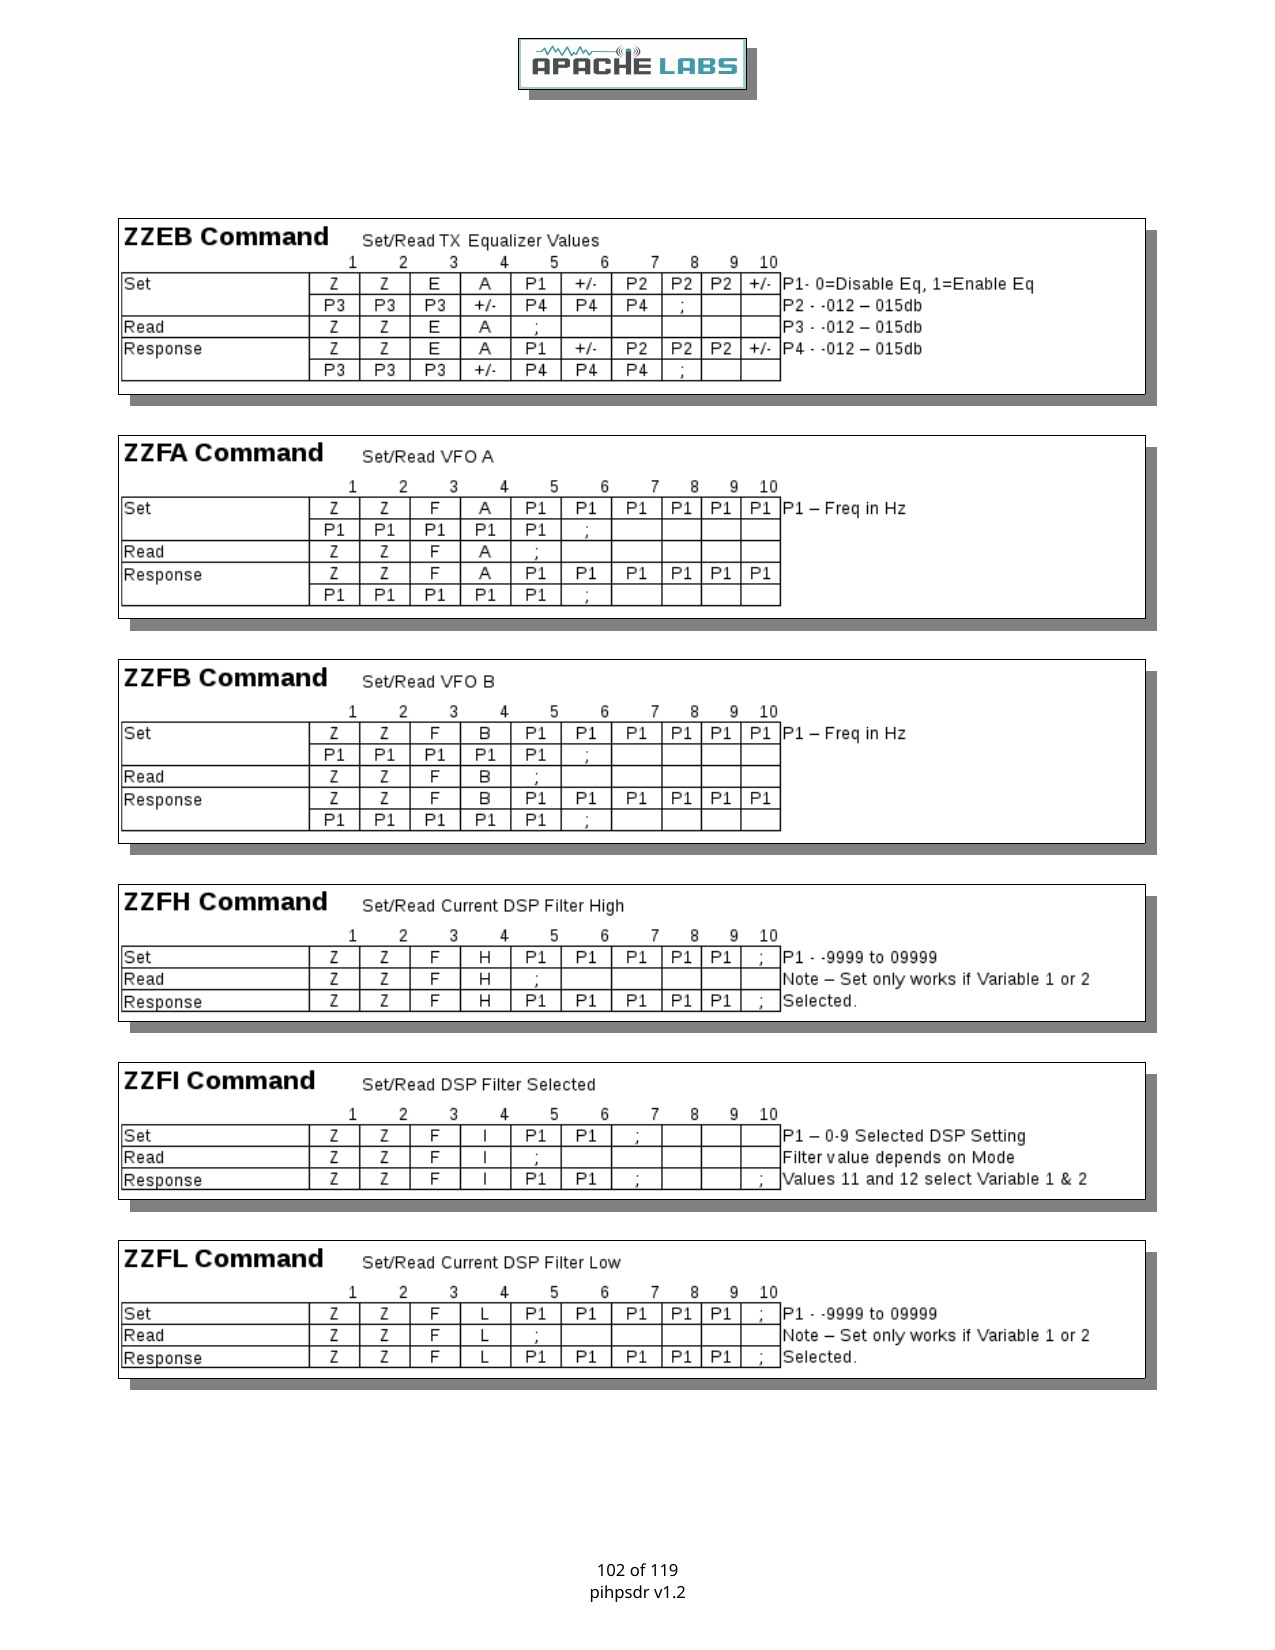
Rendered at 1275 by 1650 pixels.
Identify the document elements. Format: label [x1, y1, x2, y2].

picture [121, 662, 1142, 841]
picture [121, 221, 1142, 391]
picture [121, 887, 1142, 1019]
picture [121, 1243, 1142, 1375]
picture [521, 40, 744, 87]
picture [121, 1065, 1142, 1197]
picture [121, 437, 1142, 616]
